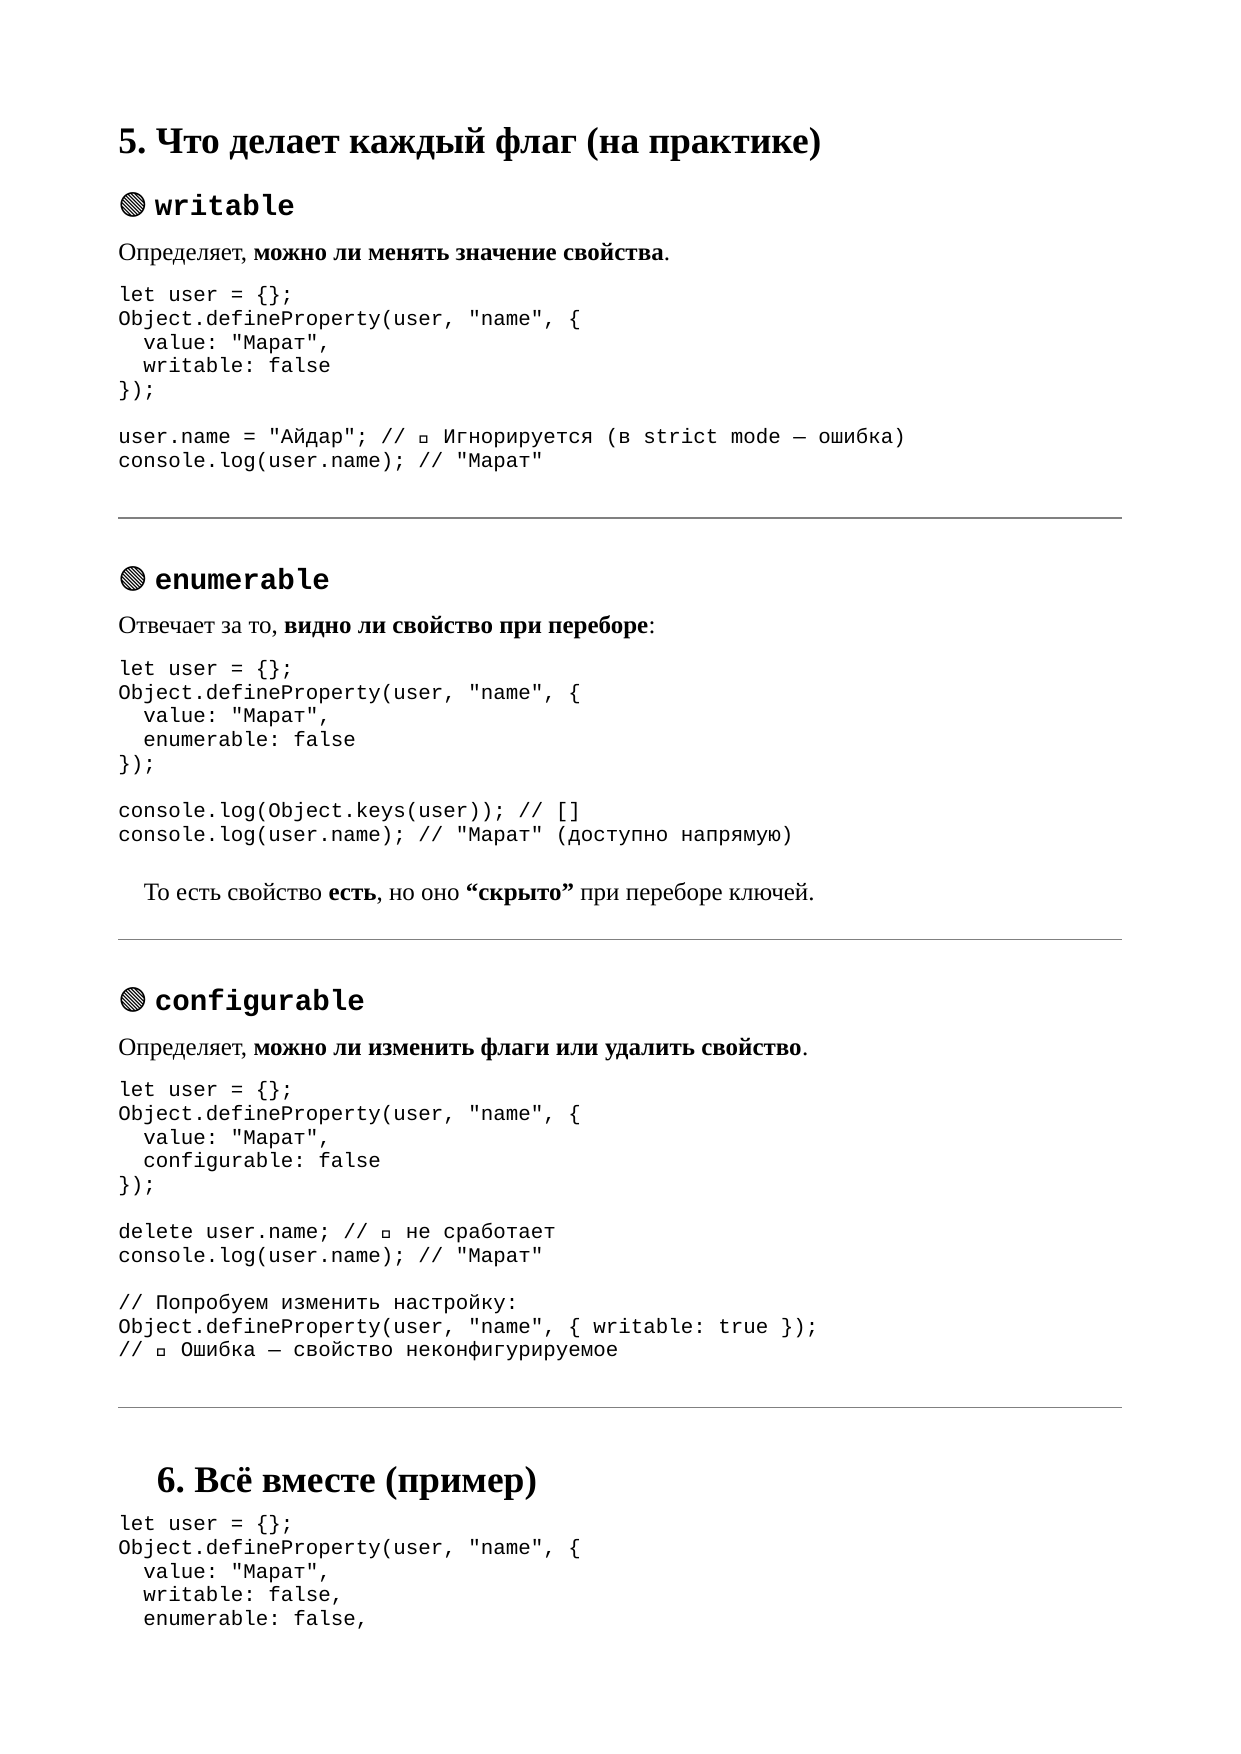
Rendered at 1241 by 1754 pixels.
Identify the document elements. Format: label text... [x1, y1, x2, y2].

text value: "Марат", [118, 1127, 1122, 1150]
subtitle 5. Что делает каждый флаг (на практике) [118, 118, 1122, 161]
text Object.defineProperty(user, "name", { [118, 1103, 1122, 1127]
text // ❌ Ошибка — свойство неконфигурируемое [118, 1339, 1122, 1363]
text // Попробуем изменить настройку: [118, 1292, 1122, 1316]
subtitle 🟢 writable [118, 188, 1122, 224]
text enumerable: false, [118, 1608, 1122, 1632]
subtitle 🟢 enumerable [118, 562, 1122, 598]
text Object.defineProperty(user, "name", { [118, 308, 1122, 332]
text configurable: false [118, 1150, 1122, 1174]
text user.name = "Айдар"; // ❌ Игнорируется (в strict mode — ошибка) [118, 426, 1122, 450]
text console.log(user.name); // "Марат" (доступно напрямую) [118, 824, 1122, 847]
text }); [118, 379, 1122, 403]
text console.log(user.name); // "Марат" [118, 450, 1122, 474]
text value: "Марат", [118, 332, 1122, 355]
subtitle 🔹 6. Всё вместе (пример) [118, 1458, 1122, 1501]
text console.log(Object.keys(user)); // [] [118, 800, 1122, 824]
text 💡 То есть свойство есть, но оно “скрыто” при переборе ключей. [118, 877, 1122, 906]
text Определяет, можно ли менять значение свойства. [118, 237, 1122, 266]
text console.log(user.name); // "Марат" [118, 1245, 1122, 1268]
text enumerable: false [118, 729, 1122, 753]
text }); [118, 753, 1122, 776]
text let user = {}; [118, 1513, 1122, 1537]
text Определяет, можно ли изменить флаги или удалить свойство. [118, 1032, 1122, 1061]
text value: "Марат", [118, 1561, 1122, 1584]
text Object.defineProperty(user, "name", { writable: true }); [118, 1316, 1122, 1339]
subtitle 🟢 configurable [118, 983, 1122, 1019]
text Object.defineProperty(user, "name", { [118, 682, 1122, 705]
text writable: false, [118, 1584, 1122, 1608]
text Отвечает за то, видно ли свойство при переборе: [118, 611, 1122, 639]
text value: "Марат", [118, 705, 1122, 729]
text }); [118, 1174, 1122, 1198]
text Object.defineProperty(user, "name", { [118, 1537, 1122, 1561]
text delete user.name; // ❌ не сработает [118, 1221, 1122, 1245]
text let user = {}; [118, 284, 1122, 308]
text let user = {}; [118, 658, 1122, 682]
text writable: false [118, 355, 1122, 379]
text let user = {}; [118, 1079, 1122, 1103]
